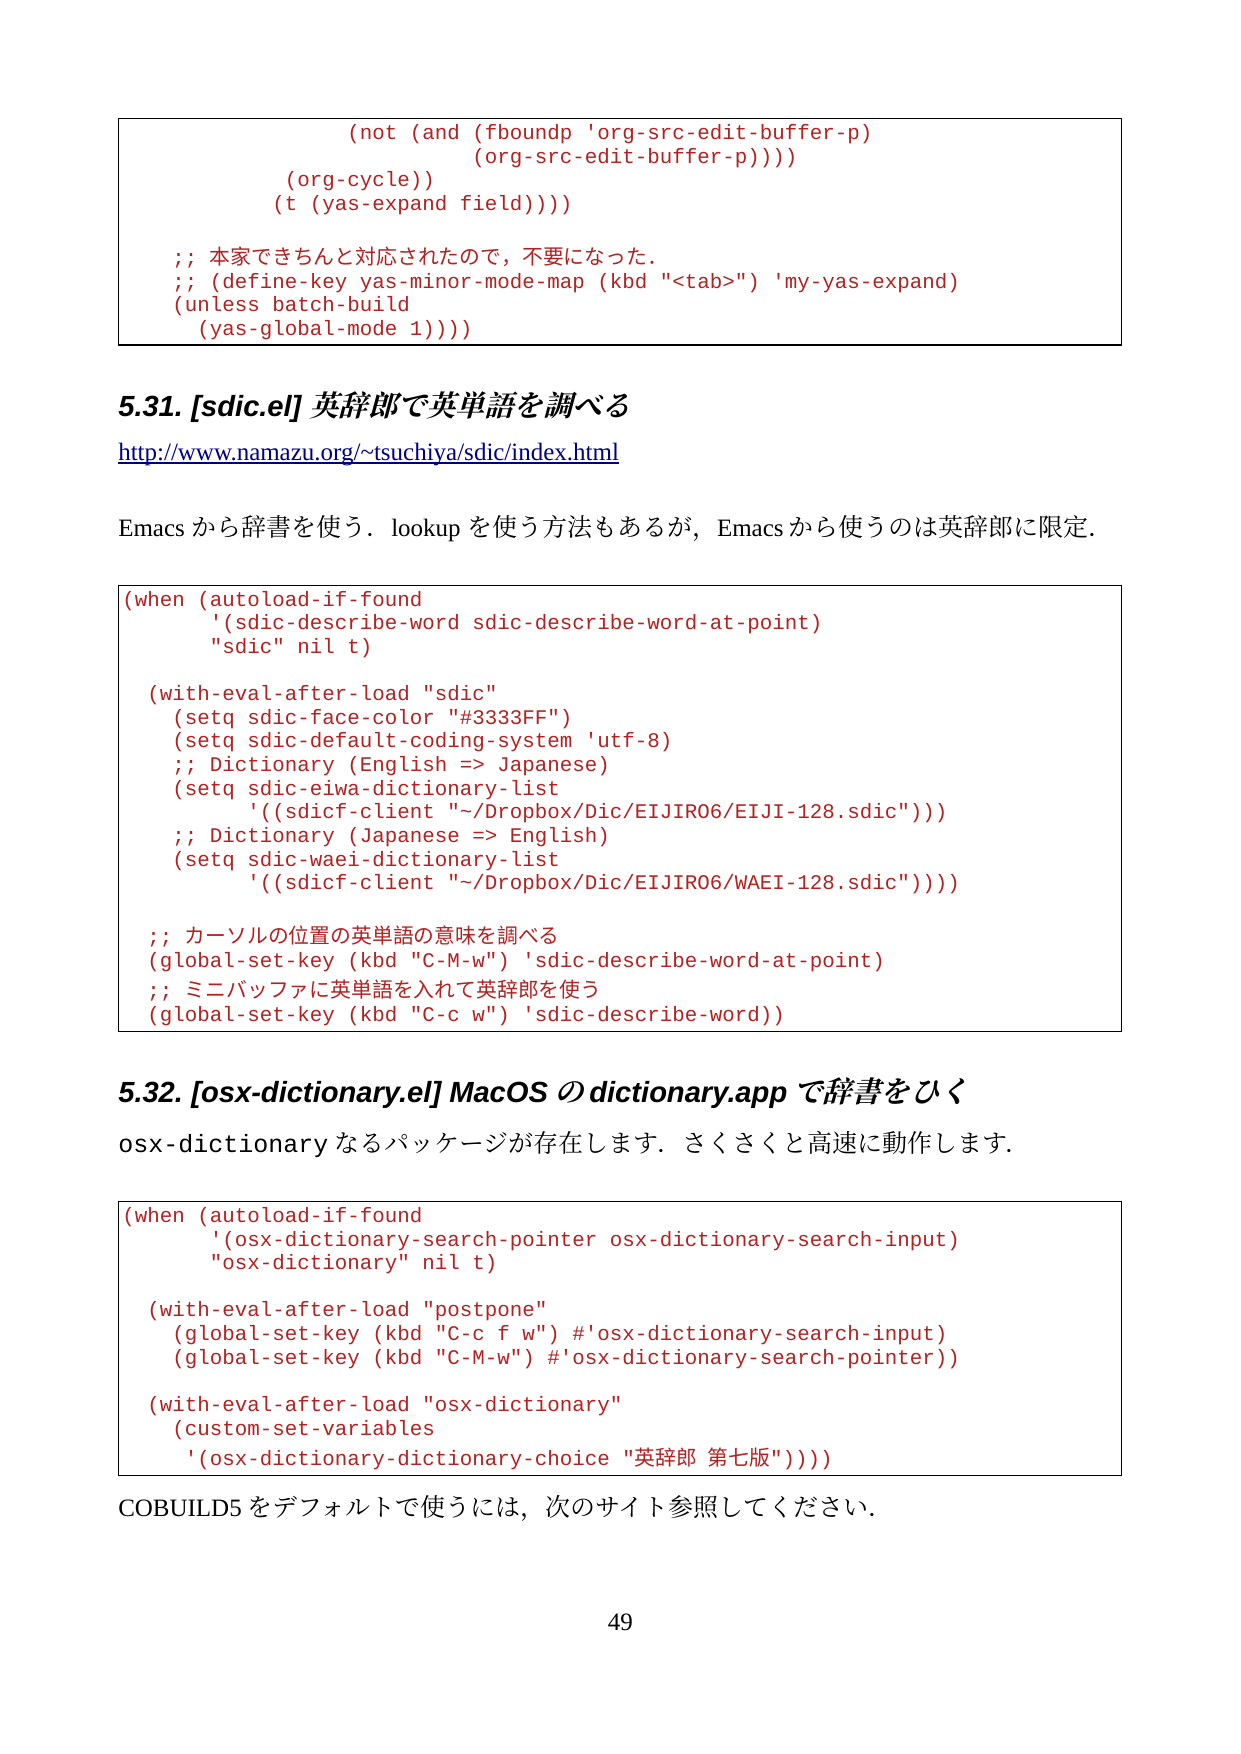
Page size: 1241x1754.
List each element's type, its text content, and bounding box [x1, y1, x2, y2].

text (setq sdic-face-color "#3333FF") [119, 703, 1121, 726]
text (with-eval-after-load "sdic" [119, 679, 1121, 703]
text (global-set-key (kbd "C-c w") 'sdic-describe-word)) [119, 1000, 1121, 1031]
text (when (autoload-if-found [119, 1202, 1121, 1224]
text '(osx-dictionary-dictionary-choice "英辞郎 第七版")))) [119, 1437, 1121, 1475]
subtitle [sdic.el] 英辞郎で英単語を調べる [118, 383, 1122, 425]
text (with-eval-after-load "postpone" [119, 1296, 1121, 1319]
text (setq sdic-default-coding-system 'utf-8) [119, 726, 1121, 750]
subtitle [osx-dictionary.el] MacOSのdictionary.appで辞書をひく [118, 1069, 1122, 1111]
text ;; 本家できちんと対応されたので，不要になった． [119, 236, 1121, 267]
text (org-cycle)) [119, 165, 1121, 189]
text (global-set-key (kbd "C-M-w") #'osx-dictionary-search-pointer)) [119, 1343, 1121, 1366]
text ;; (define-key yas-minor-mode-map (kbd "<tab>") 'my-yas-expand) [119, 267, 1121, 290]
text Emacs から辞書を使う．lookup を使う方法もあるが，Emacsから使うのは英辞郎に限定． [118, 507, 1122, 572]
text osx-dictionary なるパッケージが存在します．さくさくと高速に動作します． [118, 1123, 1122, 1188]
text (global-set-key (kbd "C-M-w") 'sdic-describe-word-at-point) [119, 946, 1121, 970]
text '(osx-dictionary-search-pointer osx-dictionary-search-input) [119, 1224, 1121, 1248]
text (with-eval-after-load "osx-dictionary" [119, 1390, 1121, 1414]
text (org-src-edit-buffer-p)))) [119, 142, 1121, 165]
text (custom-set-variables [119, 1414, 1121, 1437]
text ;; ミニバッファに英単語を入れて英辞郎を使う [119, 970, 1121, 1000]
text (setq sdic-eiwa-dictionary-list [119, 774, 1121, 797]
text (when (autoload-if-found [119, 586, 1121, 608]
text COBUILD5をデフォルトで使うには，次のサイト参照してください． [118, 1488, 1122, 1553]
text (yas-global-mode 1)))) [119, 314, 1121, 344]
text (not (and (fboundp 'org-src-edit-buffer-p) [119, 119, 1121, 142]
text '((sdicf-client "~/Dropbox/Dic/EIJIRO6/WAEI-128.sdic")))) [119, 868, 1121, 892]
text ;; Dictionary (English => Japanese) [119, 750, 1121, 774]
text http://www.namazu.org/~tsuchiya/sdic/index.html [118, 437, 1122, 495]
text (setq sdic-waei-dictionary-list [119, 845, 1121, 868]
text "sdic" nil t) [119, 632, 1121, 656]
text ;; Dictionary (Japanese => English) [119, 821, 1121, 845]
text ;; カーソルの位置の英単語の意味を調べる [119, 916, 1121, 946]
text "osx-dictionary" nil t) [119, 1248, 1121, 1272]
text '(sdic-describe-word sdic-describe-word-at-point) [119, 608, 1121, 632]
text (global-set-key (kbd "C-c f w") #'osx-dictionary-search-input) [119, 1319, 1121, 1343]
text (t (yas-expand field)))) [119, 189, 1121, 213]
text '((sdicf-client "~/Dropbox/Dic/EIJIRO6/EIJI-128.sdic"))) [119, 797, 1121, 821]
text (unless batch-build [119, 290, 1121, 314]
